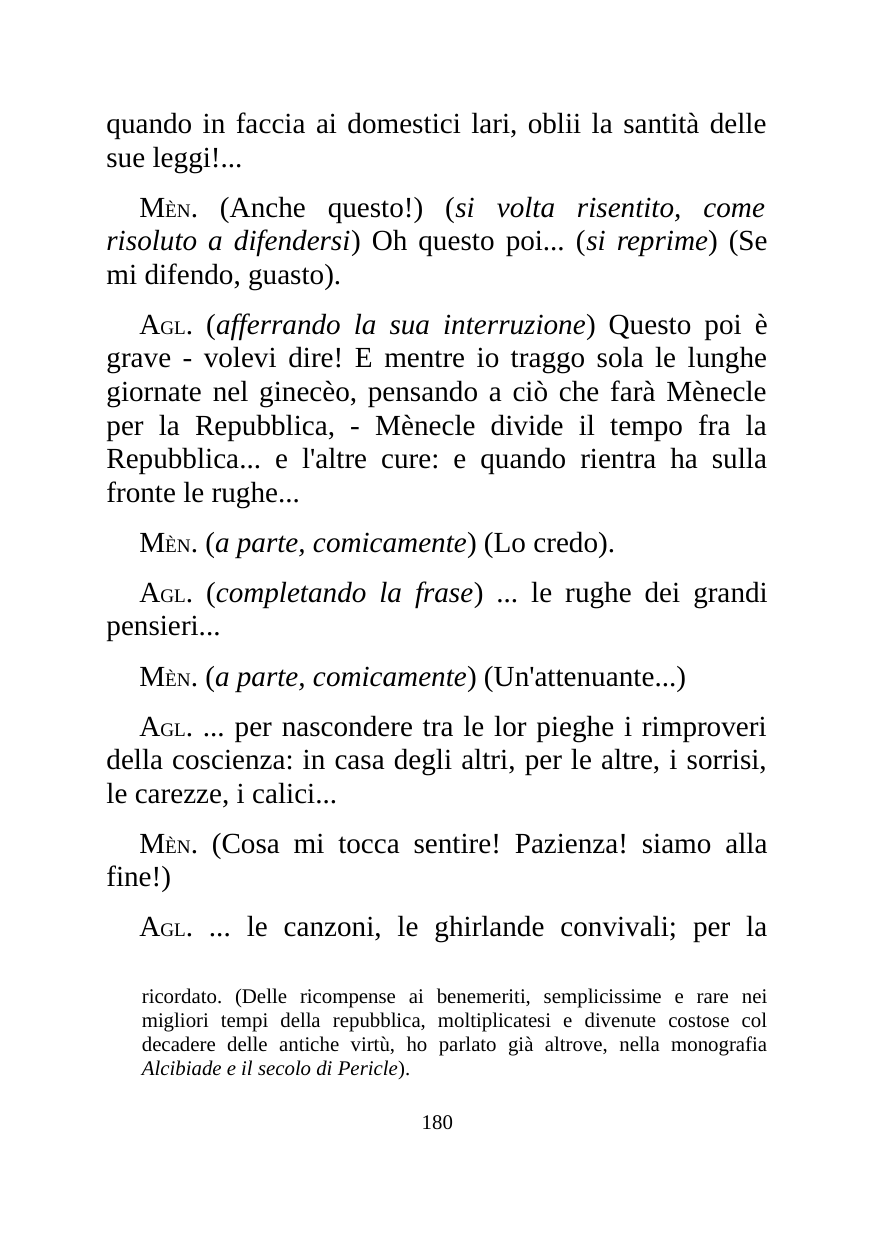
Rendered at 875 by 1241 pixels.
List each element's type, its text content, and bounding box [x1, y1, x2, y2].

text Agl. ... per nascondere tra le lor pieghe i rimproveri della coscienza: in casa degli altri, per le altre, i sorrisi, le carezze, i calici... [106, 709, 768, 809]
text Agl. (afferrando la sua interruzione) Questo poi è grave - volevi dire! E mentre io traggo sola le lunghe giornate nel ginecèo, pensando a ciò che farà Mènecle per la Repubblica, - Mènecle divide il tempo fra la Repubblica... e l'altre cure: e quando rientra ha sulla fronte le rughe... [106, 307, 768, 508]
text quando in faccia ai domestici lari, oblii la santità delle sue leggi!... [106, 106, 768, 173]
text ricordato. (Delle ricompense ai benemeriti, semplicissime e rare nei migliori tempi della repubblica, moltiplicatesi e divenute costose col decadere delle antiche virtù, ho parlato già altrove, nella monografia Alcibiade e il secolo di Pericle). [106, 984, 768, 1080]
text Mèn. (a parte, comicamente) (Lo credo). [106, 525, 768, 558]
text Mèn. (Anche questo!) (si volta risentito, come risoluto a difendersi) Oh questo poi... (si reprime) (Se mi difendo, guasto). [106, 190, 768, 291]
text Mèn. (Cosa mi tocca sentire! Pazienza! siamo alla fine!) [106, 826, 768, 893]
text Mèn. (a parte, comicamente) (Un'attenuante...) [106, 659, 768, 692]
text Agl. ... le canzoni, le ghirlande convivali; per la [106, 909, 768, 943]
text Agl. (completando la frase) ... le rughe dei grandi pensieri... [106, 575, 768, 642]
